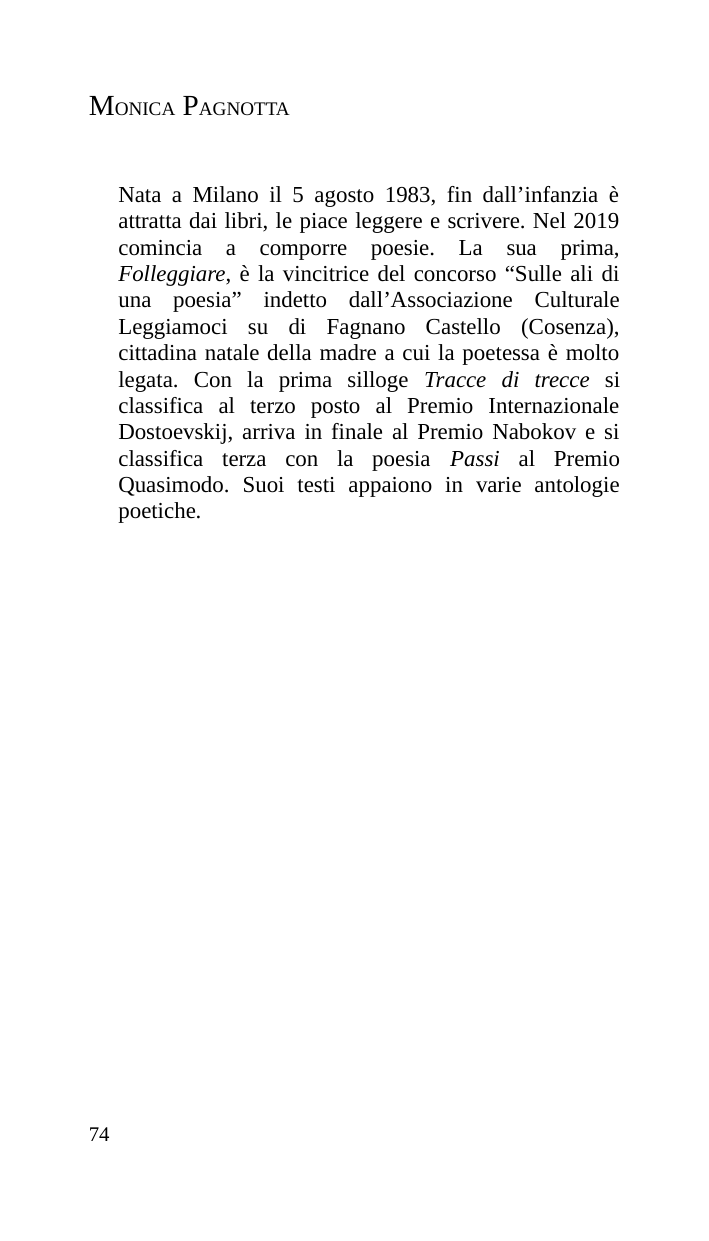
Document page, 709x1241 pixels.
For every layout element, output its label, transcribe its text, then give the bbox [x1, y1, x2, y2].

text Monica Pagnotta [88, 88, 620, 122]
text Nata a Milano il 5 agosto 1983, fin dall’infanzia è attratta dai libri, le piace leggere e scrivere. Nel 2019 comincia a comporre poesie. La sua prima, Folleggiare, è la vincitrice del concorso “Sulle ali di una poesia” indetto dall’Associazione Culturale Leggiamoci su di Fagnano Castello (Cosenza), cittadina natale della madre a cui la poetessa è molto legata. Con la prima silloge Tracce di trecce si classifica al terzo posto al Premio Internazionale Dostoevskij, arriva in finale al Premio Nabokov e si classifica terza con la poesia Passi al Premio Quasimodo. Suoi testi appaiono in varie antologie poetiche. [118, 181, 620, 524]
